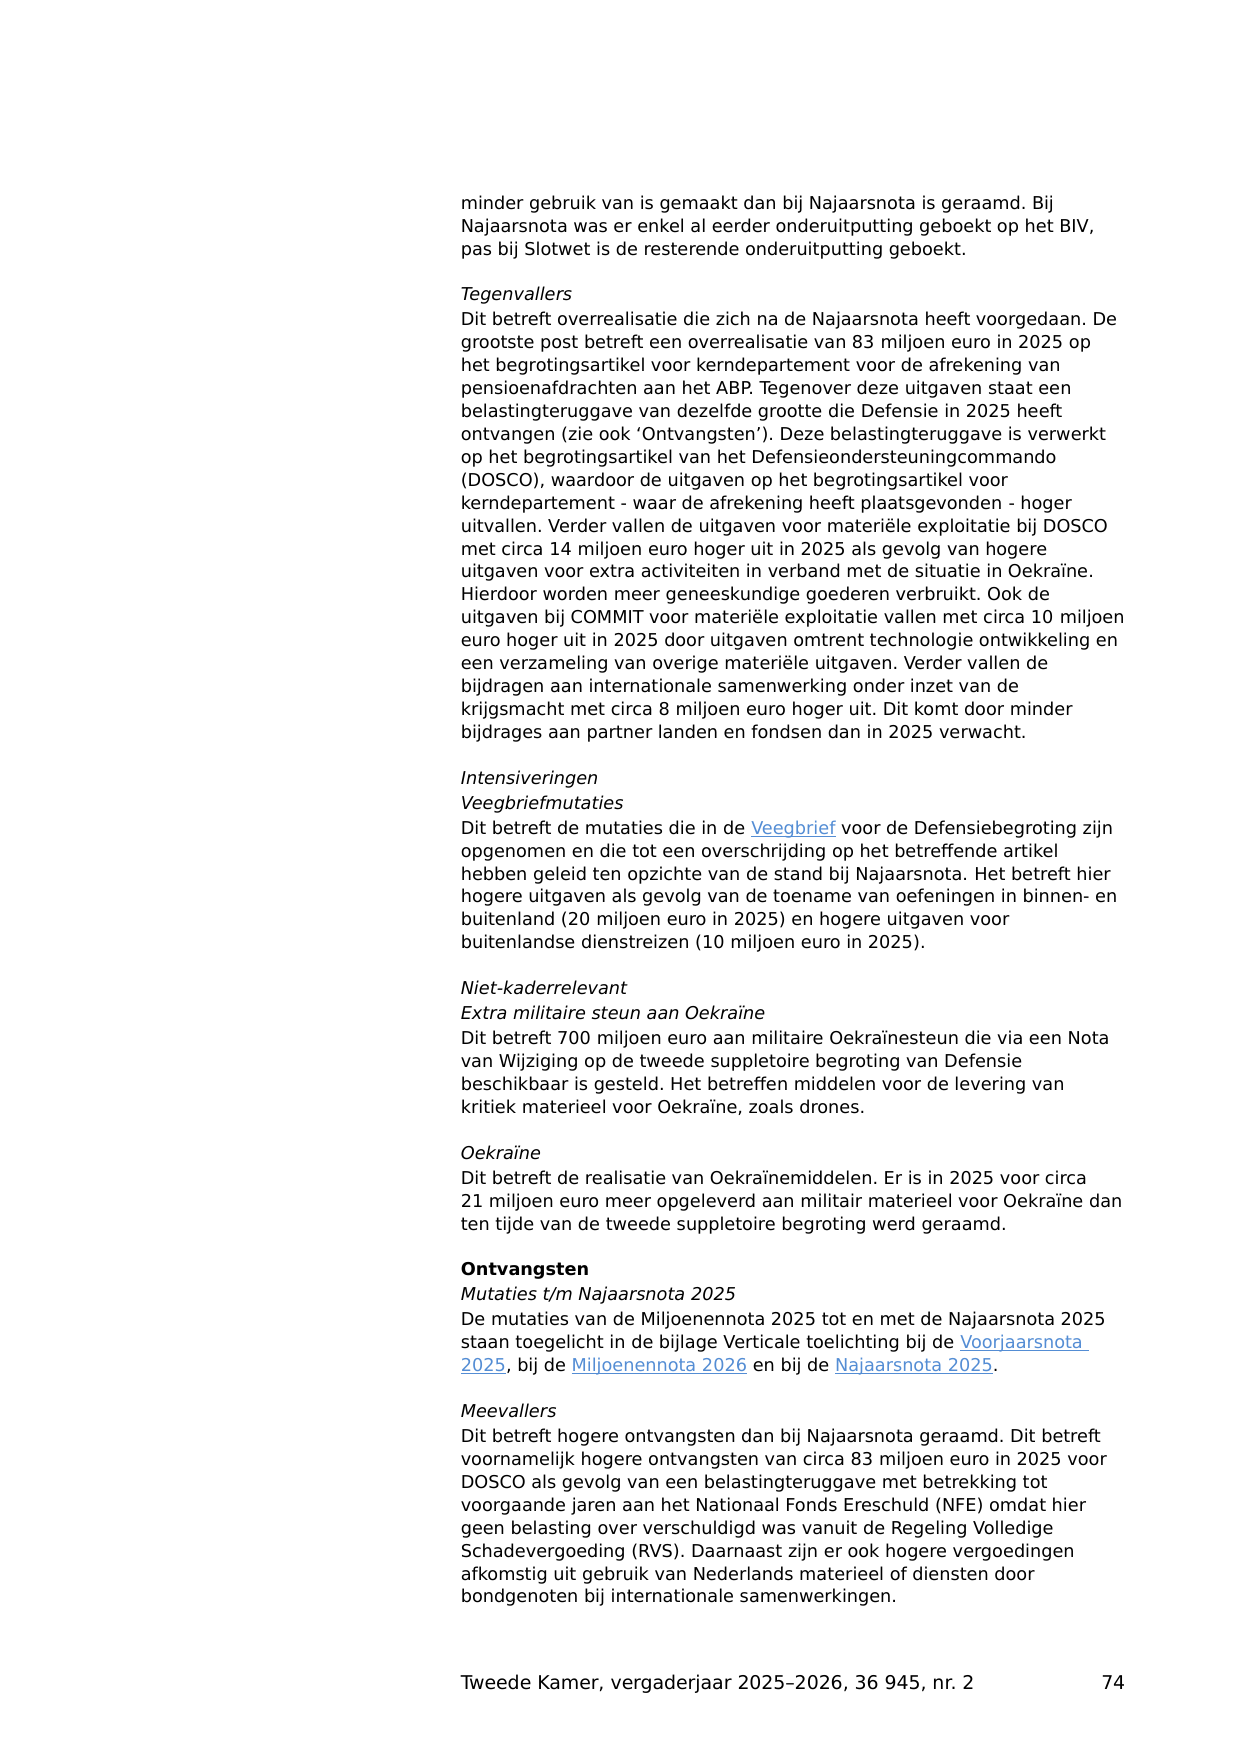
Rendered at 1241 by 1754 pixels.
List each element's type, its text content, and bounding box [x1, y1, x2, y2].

text Dit betreft hogere ontvangsten dan bij Najaarsnota geraamd. Dit betreft voornamelijk hogere ontvangsten van circa 83 miljoen euro in 2025 voor DOSCO als gevolg van een belastingteruggave met betrekking tot voorgaande jaren aan het Nationaal Fonds Ereschuld (NFE) omdat hier geen belasting over verschuldigd was vanuit de Regeling Volledige Schadevergoeding (RVS). Daarnaast zijn er ook hogere vergoedingen afkomstig uit gebruik van Nederlands materieel of diensten door bondgenoten bij internationale samenwerkingen. [461, 1424, 1125, 1607]
text Intensiveringen [461, 766, 1125, 789]
text Extra militaire steun aan Oekraïne [461, 1001, 1125, 1024]
text De mutaties van de Miljoenennota 2025 tot en met de Najaarsnota 2025 staan toegelicht in de bijlage Verticale toelichting bij de Voorjaarsnota 2025, bij de Miljoenennota 2026 en bij de Najaarsnota 2025. [461, 1307, 1125, 1376]
text Oekraïne [461, 1141, 1125, 1164]
text minder gebruik van is gemaakt dan bij Najaarsnota is geraamd. Bij Najaarsnota was er enkel al eerder onderuitputting geboekt op het BIV, pas bij Slotwet is de resterende onderuitputting geboekt. [461, 191, 1125, 259]
text Tegenvallers [461, 282, 1125, 305]
text Dit betreft de realisatie van Oekraïnemiddelen. Er is in 2025 voor circa 21 miljoen euro meer opgeleverd aan militair materieel voor Oekraïne dan ten tijde van de tweede suppletoire begroting werd geraamd. [461, 1166, 1125, 1234]
text Dit betreft 700 miljoen euro aan militaire Oekraïnesteun die via een Nota van Wijziging op de tweede suppletoire begroting van Defensie beschikbaar is gesteld. Het betreffen middelen voor de levering van kritiek materieel voor Oekraïne, zoals drones. [461, 1026, 1125, 1118]
text Niet-kaderrelevant [461, 976, 1125, 999]
text Dit betreft de mutaties die in de Veegbrief voor de Defensiebegroting zijn opgenomen en die tot een overschrijding op het betreffende artikel hebben geleid ten opzichte van de stand bij Najaarsnota. Het betreft hier hogere uitgaven als gevolg van de toename van oefeningen in binnen- en buitenland (20 miljoen euro in 2025) en hogere uitgaven voor buitenlandse dienstreizen (10 miljoen euro in 2025). [461, 816, 1125, 953]
text Mutaties t/m Najaarsnota 2025 [461, 1282, 1125, 1305]
text Veegbriefmutaties [461, 791, 1125, 814]
text Dit betreft overrealisatie die zich na de Najaarsnota heeft voorgedaan. De grootste post betreft een overrealisatie van 83 miljoen euro in 2025 op het begrotingsartikel voor kerndepartement voor de afrekening van pensioenafdrachten aan het ABP. Tegenover deze uitgaven staat een belastingteruggave van dezelfde grootte die Defensie in 2025 heeft ontvangen (zie ook ‘Ontvangsten’). Deze belastingteruggave is verwerkt op het begrotingsartikel van het Defensieondersteuningcommando (DOSCO), waardoor de uitgaven op het begrotingsartikel voor kerndepartement - waar de afrekening heeft plaatsgevonden - hoger uitvallen. Verder vallen de uitgaven voor materiële exploitatie bij DOSCO met circa 14 miljoen euro hoger uit in 2025 als gevolg van hogere uitgaven voor extra activiteiten in verband met de situatie in Oekraïne. Hierdoor worden meer geneeskundige goederen verbruikt. Ook de uitgaven bij COMMIT voor materiële exploitatie vallen met circa 10 miljoen euro hoger uit in 2025 door uitgaven omtrent technologie ontwikkeling en een verzameling van overige materiële uitgaven. Verder vallen de bijdragen aan internationale samenwerking onder inzet van de krijgsmacht met circa 8 miljoen euro hoger uit. Dit komt door minder bijdrages aan partner landen en fondsen dan in 2025 verwacht. [461, 307, 1125, 743]
text Ontvangsten [461, 1257, 1125, 1280]
text Meevallers [461, 1399, 1125, 1422]
